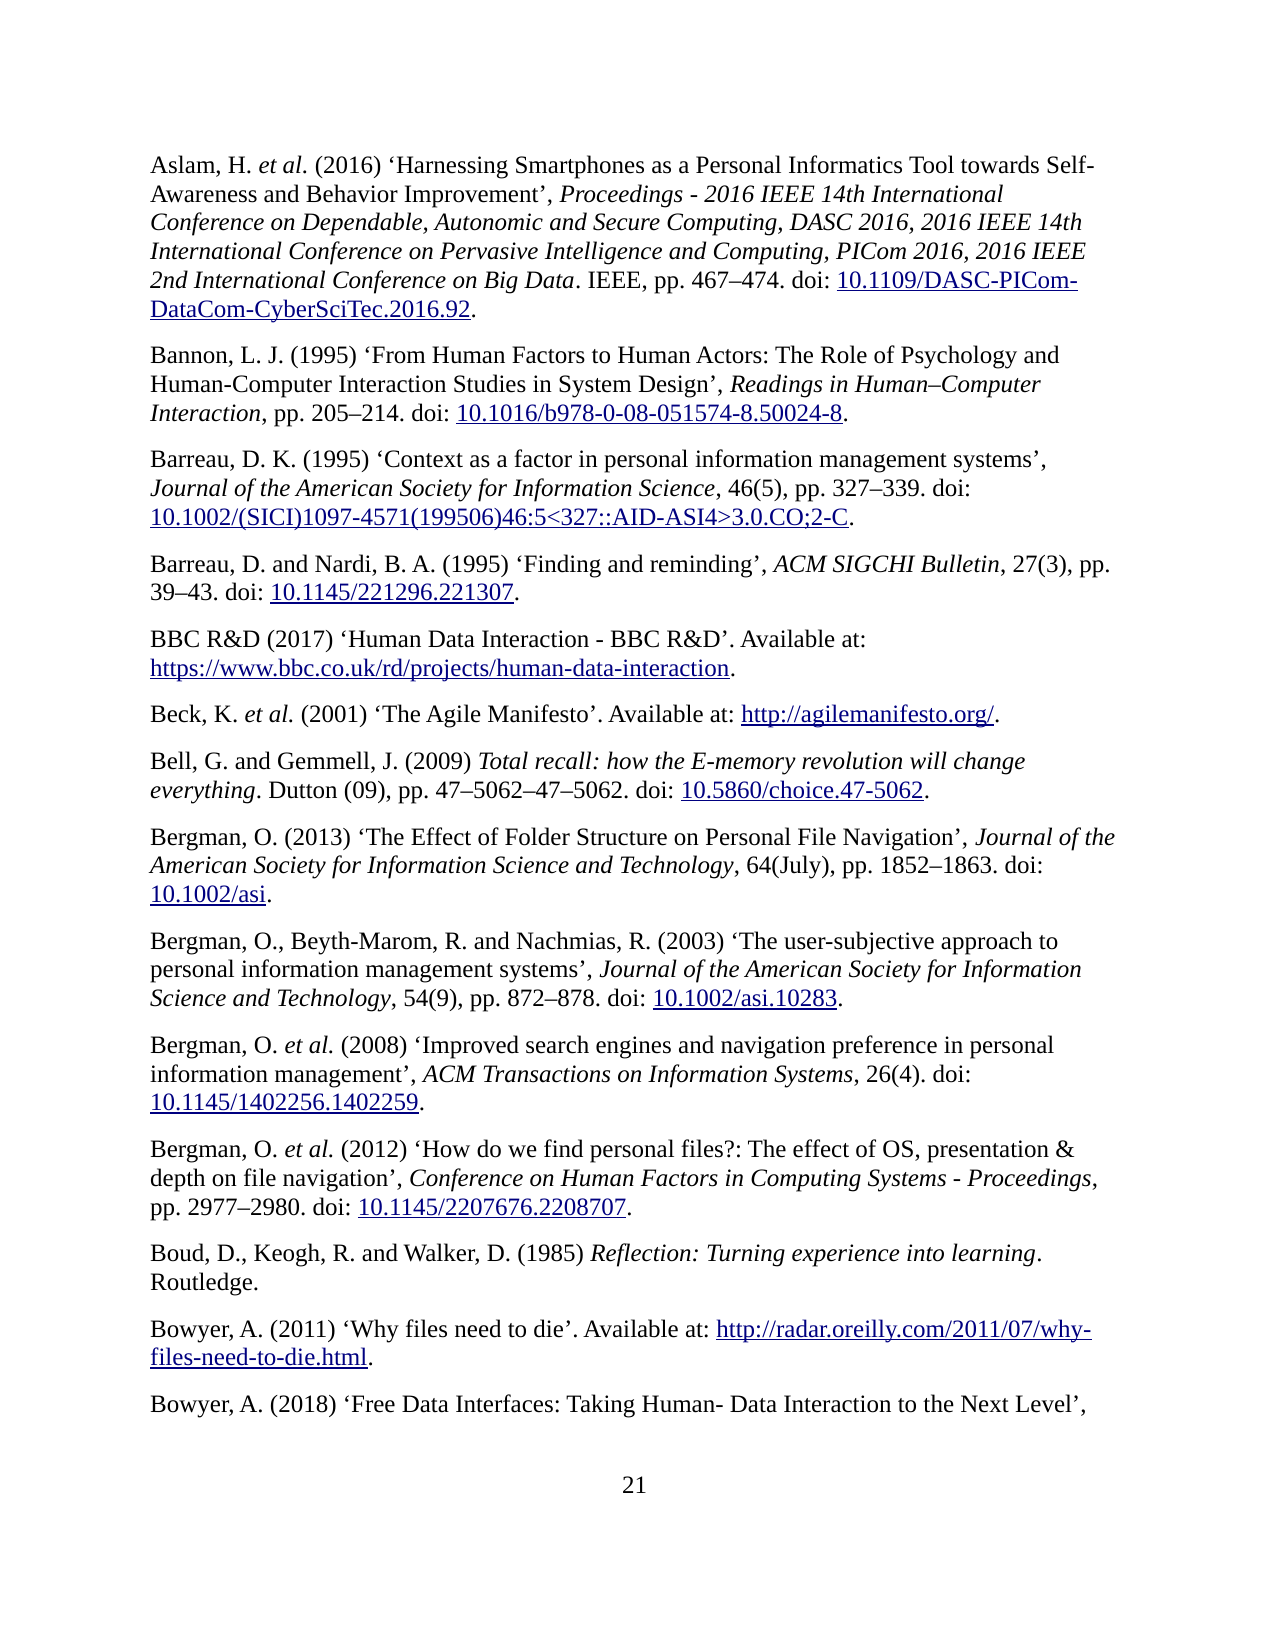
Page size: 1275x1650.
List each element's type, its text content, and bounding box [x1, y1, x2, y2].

text Bergman, O., Beyth-Marom, R. and Nachmias, R. (2003) ‘The user-subjective approach to personal information management systems’, Journal of the American Society for Information Science and Technology, 54(9), pp. 872–878. doi: 10.1002/asi.10283. [150, 926, 1125, 1012]
text Bell, G. and Gemmell, J. (2009) Total recall: how the E-memory revolution will change everything. Dutton (09), pp. 47–5062–47–5062. doi: 10.5860/choice.47-5062. [150, 746, 1125, 804]
text Beck, K. et al. (2001) ‘The Agile Manifesto’. Available at: http://agilemanifesto.org/. [150, 699, 1125, 728]
text Barreau, D. K. (1995) ‘Context as a factor in personal information management systems’, Journal of the American Society for Information Science, 46(5), pp. 327–339. doi: 10.1002/(SICI)1097-4571(199506)46:5<327::AID-ASI4>3.0.CO;2-C. [150, 444, 1125, 531]
text Bannon, L. J. (1995) ‘From Human Factors to Human Actors: The Role of Psychology and Human-Computer Interaction Studies in System Design’, Readings in Human–Computer Interaction, pp. 205–214. doi: 10.1016/b978-0-08-051574-8.50024-8. [150, 340, 1125, 427]
text BBC R&D (2017) ‘Human Data Interaction - BBC R&D’. Available at: https://www.bbc.co.uk/rd/projects/human-data-interaction. [150, 624, 1125, 682]
text Bergman, O. et al. (2008) ‘Improved search engines and navigation preference in personal information management’, ACM Transactions on Information Systems, 26(4). doi: 10.1145/1402256.1402259. [150, 1030, 1125, 1116]
text Bergman, O. (2013) ‘The Effect of Folder Structure on Personal File Navigation’, Journal of the American Society for Information Science and Technology, 64(July), pp. 1852–1863. doi: 10.1002/asi. [150, 822, 1125, 908]
text Barreau, D. and Nardi, B. A. (1995) ‘Finding and reminding’, ACM SIGCHI Bulletin, 27(3), pp. 39–43. doi: 10.1145/221296.221307. [150, 549, 1125, 606]
text Bowyer, A. (2018) ‘Free Data Interfaces: Taking Human- Data Interaction to the Next Level’, [150, 1389, 1125, 1418]
text Boud, D., Keogh, R. and Walker, D. (1985) Reflection: Turning experience into learning. Routledge. [150, 1238, 1125, 1296]
text Bergman, O. et al. (2012) ‘How do we find personal files?: The effect of OS, presentation & depth on file navigation’, Conference on Human Factors in Computing Systems - Proceedings, pp. 2977–2980. doi: 10.1145/2207676.2208707. [150, 1134, 1125, 1220]
text Bowyer, A. (2011) ‘Why files need to die’. Available at: http://radar.oreilly.com/2011/07/why-files-need-to-die.html. [150, 1314, 1125, 1371]
text Aslam, H. et al. (2016) ‘Harnessing Smartphones as a Personal Informatics Tool towards Self-Awareness and Behavior Improvement’, Proceedings - 2016 IEEE 14th International Conference on Dependable, Autonomic and Secure Computing, DASC 2016, 2016 IEEE 14th International Conference on Pervasive Intelligence and Computing, PICom 2016, 2016 IEEE 2nd International Conference on Big Data. IEEE, pp. 467–474. doi: 10.1109/DASC-PICom-DataCom-CyberSciTec.2016.92. [150, 150, 1125, 322]
